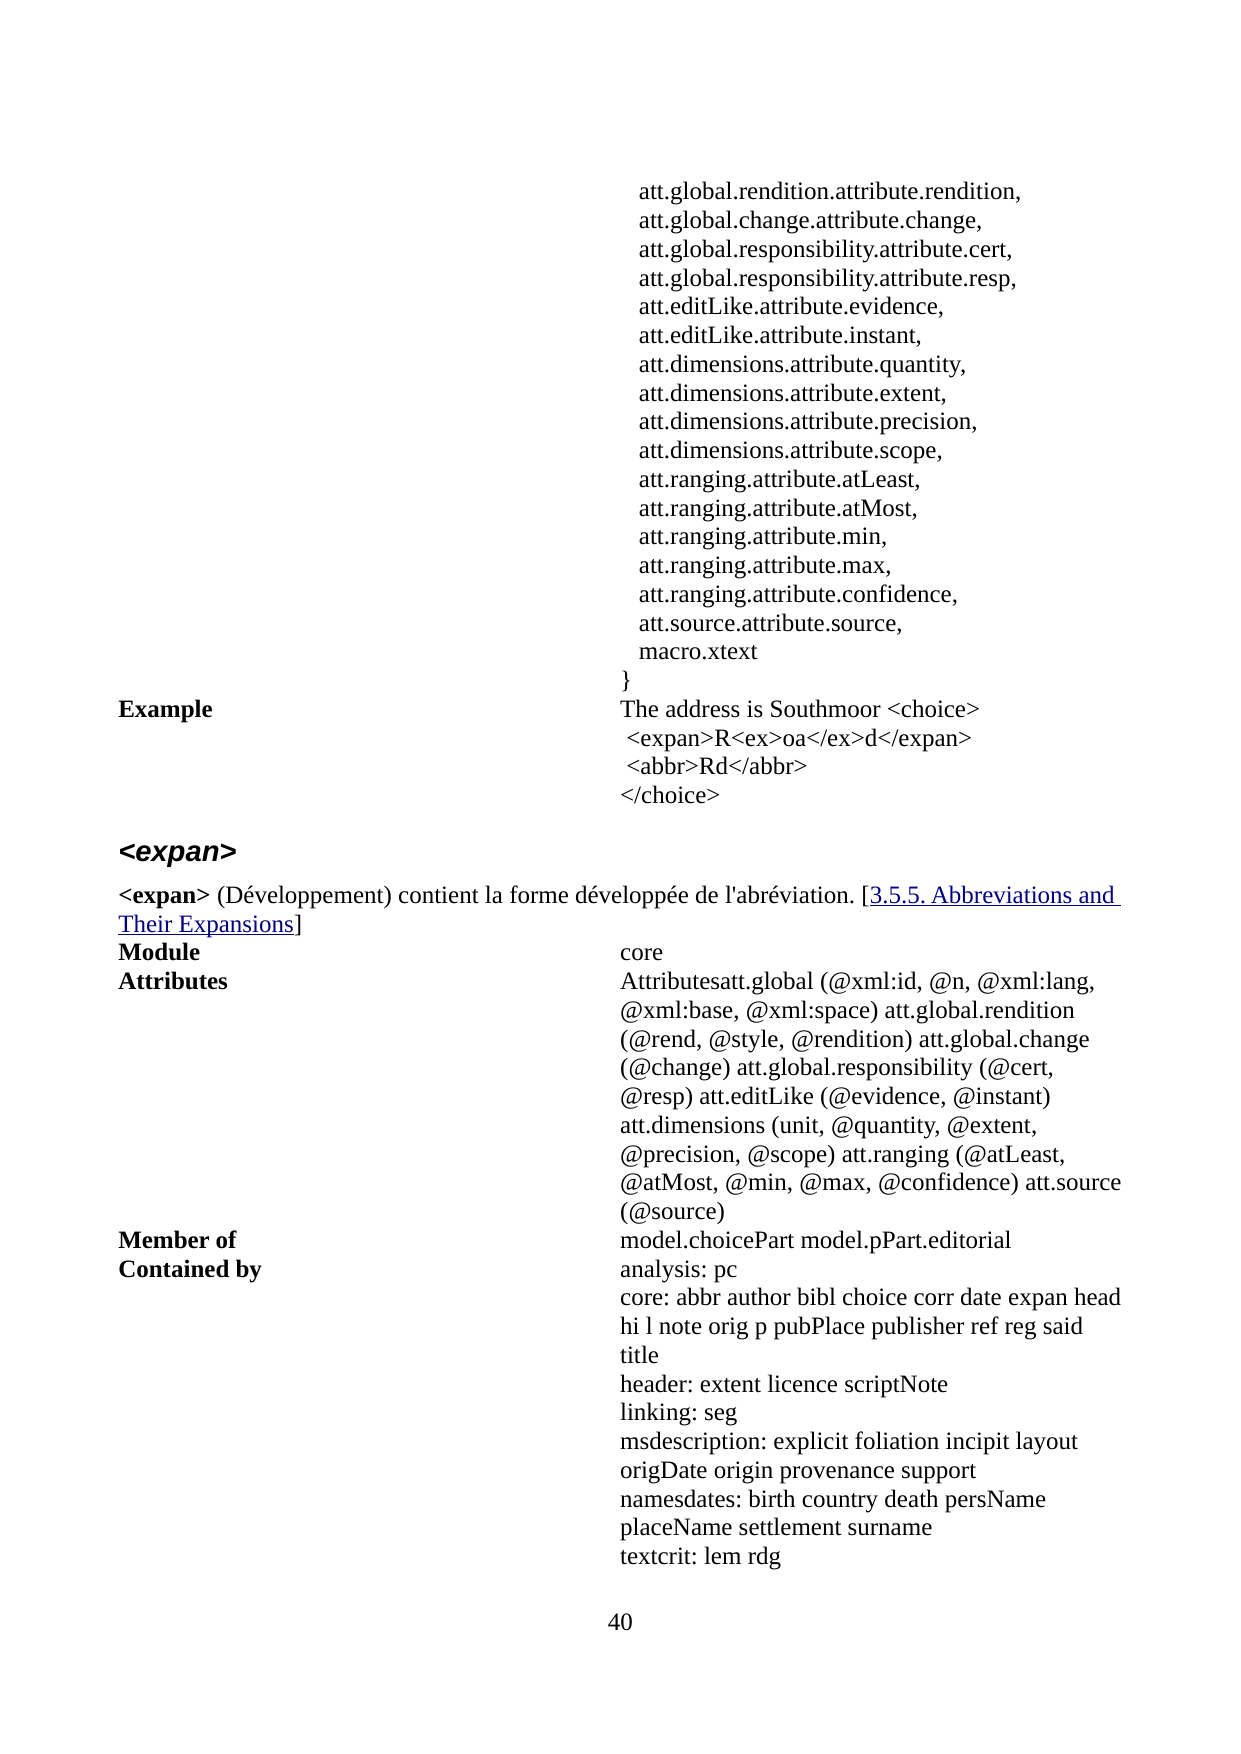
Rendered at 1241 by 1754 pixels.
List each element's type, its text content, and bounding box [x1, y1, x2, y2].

subtitle <expan> [118, 834, 1122, 867]
table_cell Example [118, 694, 620, 809]
table_header <expan> (Développement) contient la forme développée de l'abréviation. [3.5.5. Abbreviations and Their Expansions] [118, 880, 1122, 937]
table_cell core [620, 938, 1122, 966]
table_cell att.global.rendition.attribute.rendition, att.global.change.attribute.change, att.global.responsibility.attribute.cert, att.global.responsibility.attribute.resp, att.editLike.attribute.evidence, att.editLike.attribute.instant, att.dimensions.attribute.quantity, att.dimensions.attribute.extent, att.dimensions.attribute.precision, att.dimensions.attribute.scope, att.ranging.attribute.atLeast, att.ranging.attribute.atMost, att.ranging.attribute.min, att.ranging.attribute.max, att.ranging.attribute.confidence, att.source.attribute.source, macro.xtext } [620, 176, 1122, 694]
table_cell model.choicePart model.pPart.editorial [620, 1225, 1122, 1254]
table_cell Attributesatt.global (@xml:id, @n, @xml:lang, @xml:base, @xml:space) att.global.rendition (@rend, @style, @rendition) att.global.change (@change) att.global.responsibility (@cert, @resp) att.editLike (@evidence, @instant) att.dimensions (unit, @quantity, @extent, @precision, @scope) att.ranging (@atLeast, @atMost, @min, @max, @confidence) att.source (@source) [620, 966, 1122, 1225]
table_cell Module [118, 938, 620, 966]
table_cell Member of [118, 1225, 620, 1254]
table_cell [118, 176, 620, 694]
table_cell Attributes [118, 966, 620, 1225]
table_cell Contained by [118, 1254, 620, 1570]
table_cell analysis: pc core: abbr author bibl choice corr date expan head hi l note orig p pubPlace publisher ref reg said title header: extent licence scriptNote linking: seg msdescription: explicit foliation incipit layout origDate origin provenance support namesdates: birth country death persName placeName settlement surname textcrit: lem rdg [620, 1254, 1122, 1570]
table_cell The address is Southmoor <choice> <expan>R<ex>oa</ex>d</expan> <abbr>Rd</abbr> </choice> [620, 694, 1122, 809]
